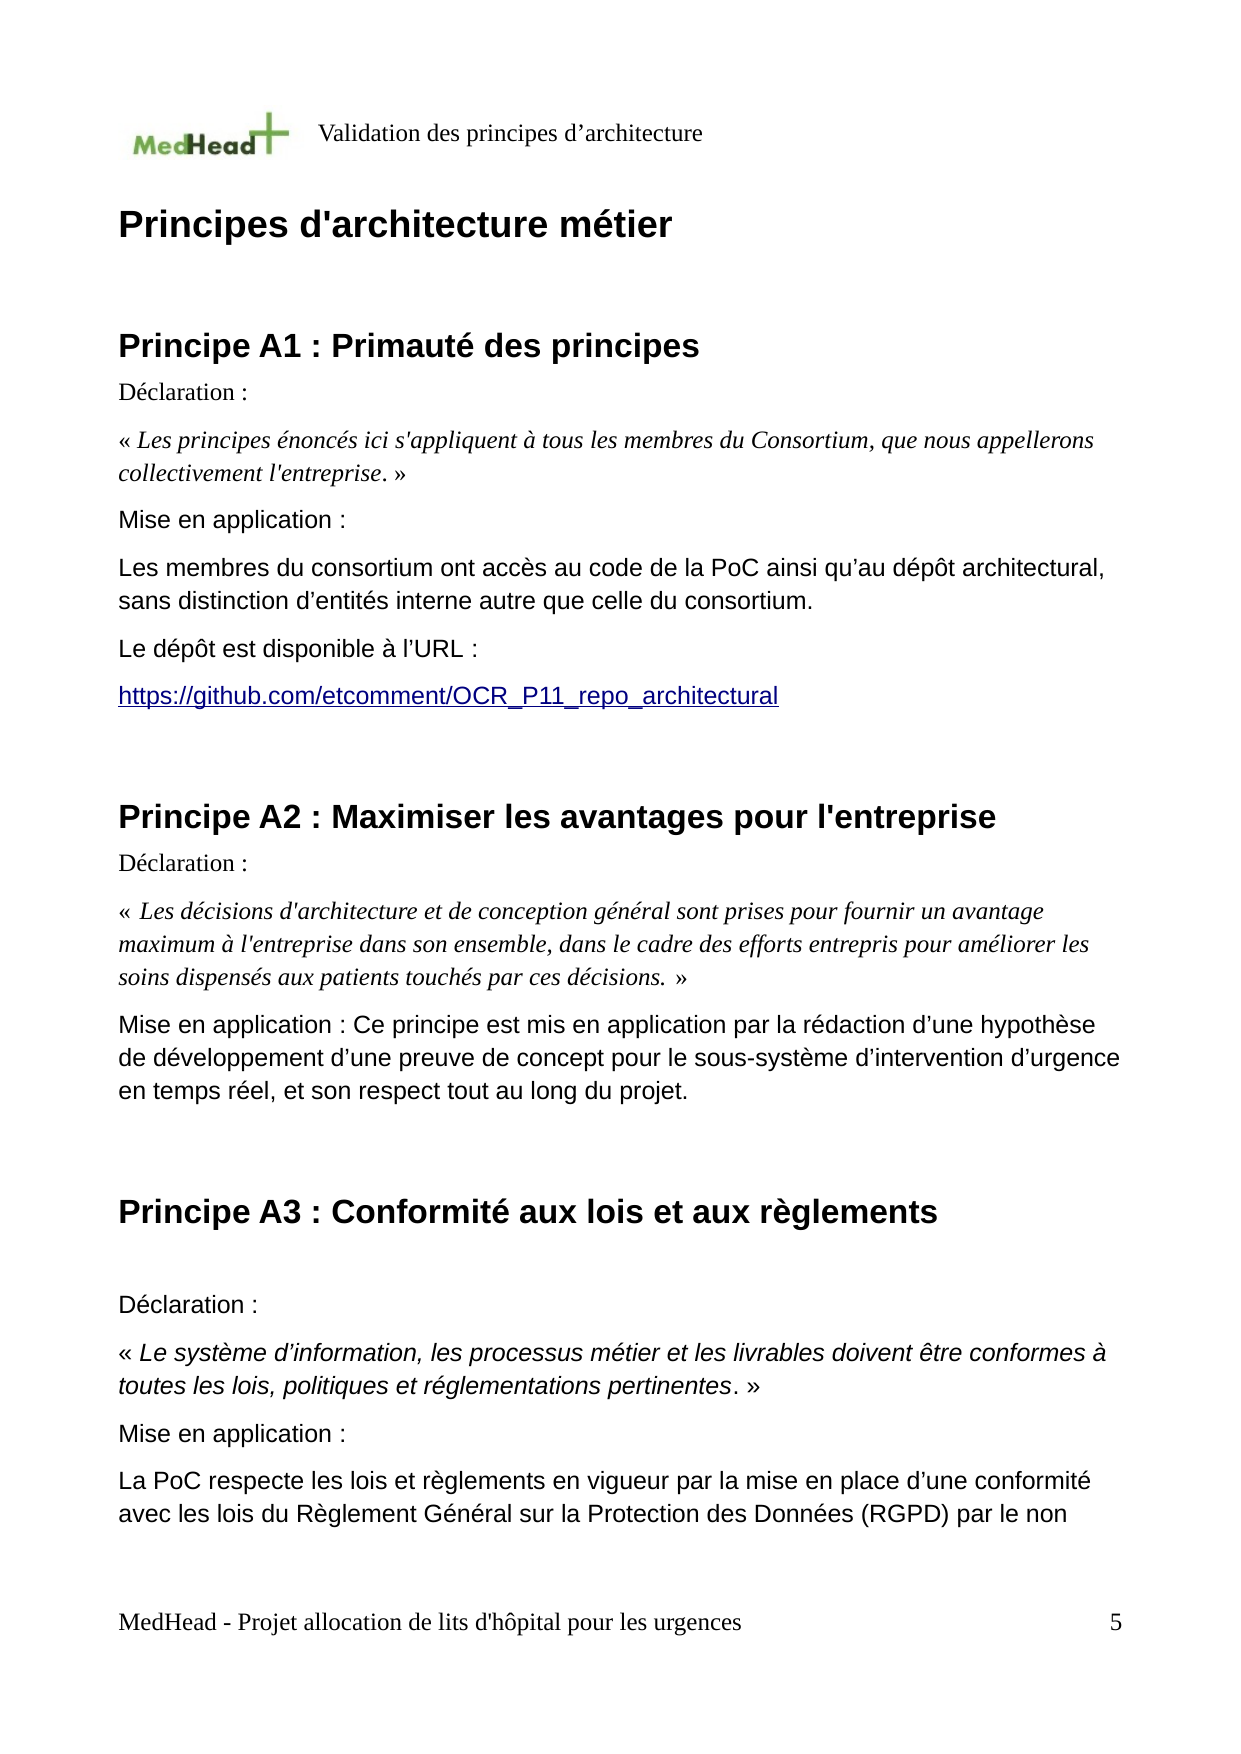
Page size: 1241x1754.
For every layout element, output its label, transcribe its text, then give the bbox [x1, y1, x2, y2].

text Mise en application : Ce principe est mis en application par la rédaction d’une hypothèse de développement d’une preuve de concept pour le sous-système d’intervention d’urgence en temps réel, et son respect tout au long du projet. [118, 1009, 1122, 1104]
text Déclaration : [118, 1290, 1122, 1319]
text Les membres du consortium ont accès au code de la PoC ainsi qu’au dépôt architectural, sans distinction d’entités interne autre que celle du consortium. [118, 553, 1122, 615]
text La PoC respecte les lois et règlements en vigueur par la mise en place d’une conformité avec les lois du Règlement Général sur la Protection des Données (RGPD) par le non [118, 1466, 1122, 1528]
text https://github.com/etcomment/OCR_P11_repo_architectural [118, 681, 1122, 710]
text « Les décisions d'architecture et de conception général sont prises pour fournir un avantage maximum à l'entreprise dans son ensemble, dans le cadre des efforts entrepris pour améliorer les soins dispensés aux patients touchés par ces décisions. » [118, 896, 1122, 991]
subtitle Principe A2 : Maximiser les avantages pour l'entreprise [118, 797, 1122, 836]
text Déclaration : [118, 848, 1122, 877]
text Mise en application : [118, 1419, 1122, 1447]
text Déclaration : [118, 377, 1122, 406]
text Mise en application : [118, 505, 1122, 534]
picture [118, 105, 305, 160]
text Le dépôt est disponible à l’URL : [118, 633, 1122, 662]
text « Le système d’information, les processus métier et les livrables doivent être conformes à toutes les lois, politiques et réglementations pertinentes. » [118, 1338, 1122, 1400]
text « Les principes énoncés ici s'appliquent à tous les membres du Consortium, que nous appellerons collectivement l'entreprise. » [118, 425, 1122, 486]
subtitle Principe A3 : Conformité aux lois et aux règlements [118, 1192, 1122, 1230]
subtitle Principes d'architecture métier [118, 201, 1122, 245]
subtitle Principe A1 : Primauté des principes [118, 326, 1122, 364]
